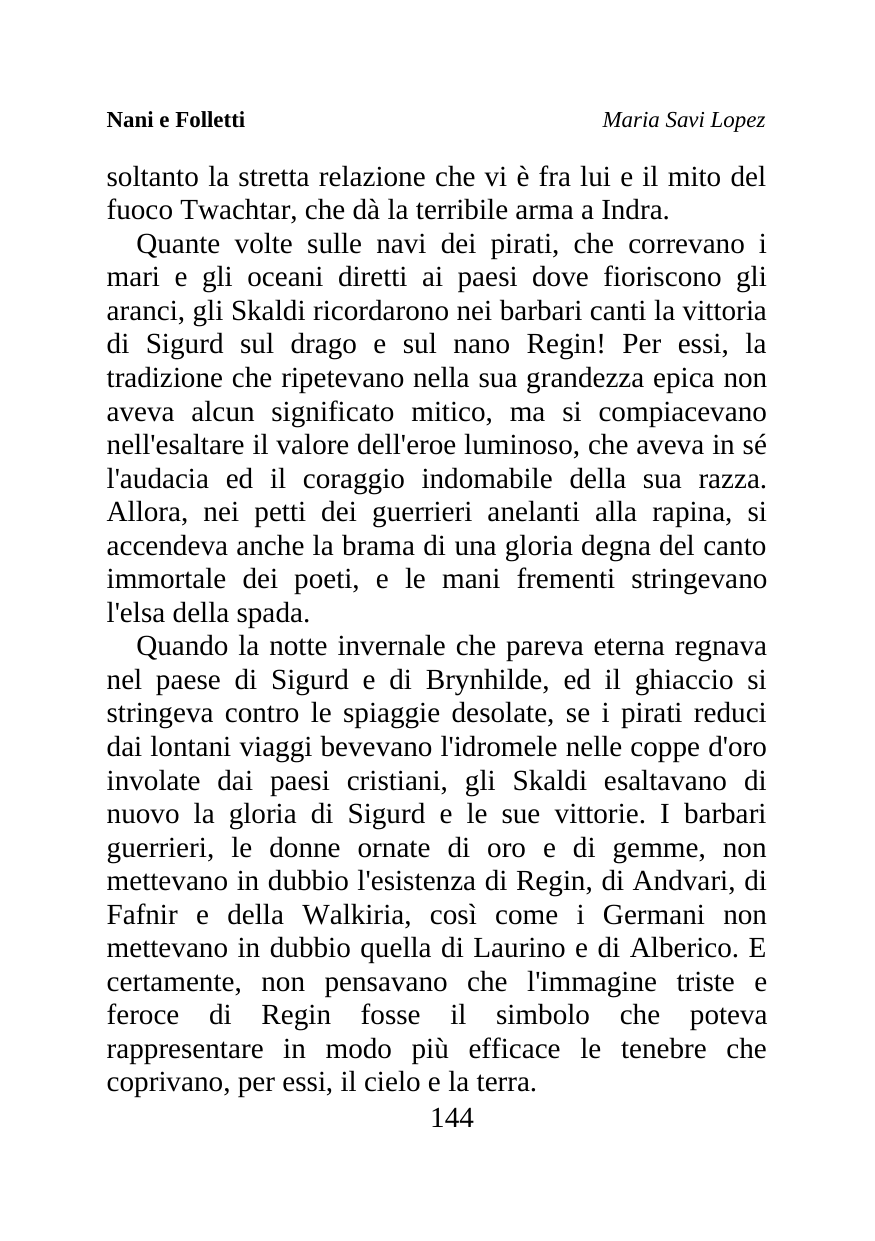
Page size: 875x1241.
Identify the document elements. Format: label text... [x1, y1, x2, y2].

text Quando la notte invernale che pareva eterna regnava nel paese di Sigurd e di Brynhilde, ed il ghiaccio si stringeva contro le spiaggie desolate, se i pirati reduci dai lontani viaggi bevevano l'idromele nelle coppe d'oro involate dai paesi cristiani, gli Skaldi esaltavano di nuovo la gloria di Sigurd e le sue vittorie. I barbari guerrieri, le donne ornate di oro e di gemme, non mettevano in dubbio l'esistenza di Regin, di Andvari, di Fafnir e della Walkiria, così come i Germani non mettevano in dubbio quella di Laurino e di Alberico. E certamente, non pensavano che l'immagine triste e feroce di Regin fosse il simbolo che poteva rappresentare in modo più efficace le tenebre che coprivano, per essi, il cielo e la terra. [106, 628, 768, 1098]
text Quante volte sulle navi dei pirati, che correvano i mari e gli oceani diretti ai paesi dove fioriscono gli aranci, gli Skaldi ricordarono nei barbari canti la vittoria di Sigurd sul drago e sul nano Regin! Per essi, la tradizione che ripetevano nella sua grandezza epica non aveva alcun significato mitico, ma si compiacevano nell'esaltare il valore dell'eroe luminoso, che aveva in sé l'audacia ed il coraggio indomabile della sua razza. Allora, nei petti dei guerrieri anelanti alla rapina, si accendeva anche la brama di una gloria degna del canto immortale dei poeti, e le mani frementi stringevano l'elsa della spada. [106, 226, 768, 628]
text soltanto la stretta relazione che vi è fra lui e il mito del fuoco Twachtar, che dà la terribile arma a Indra. [106, 159, 768, 226]
